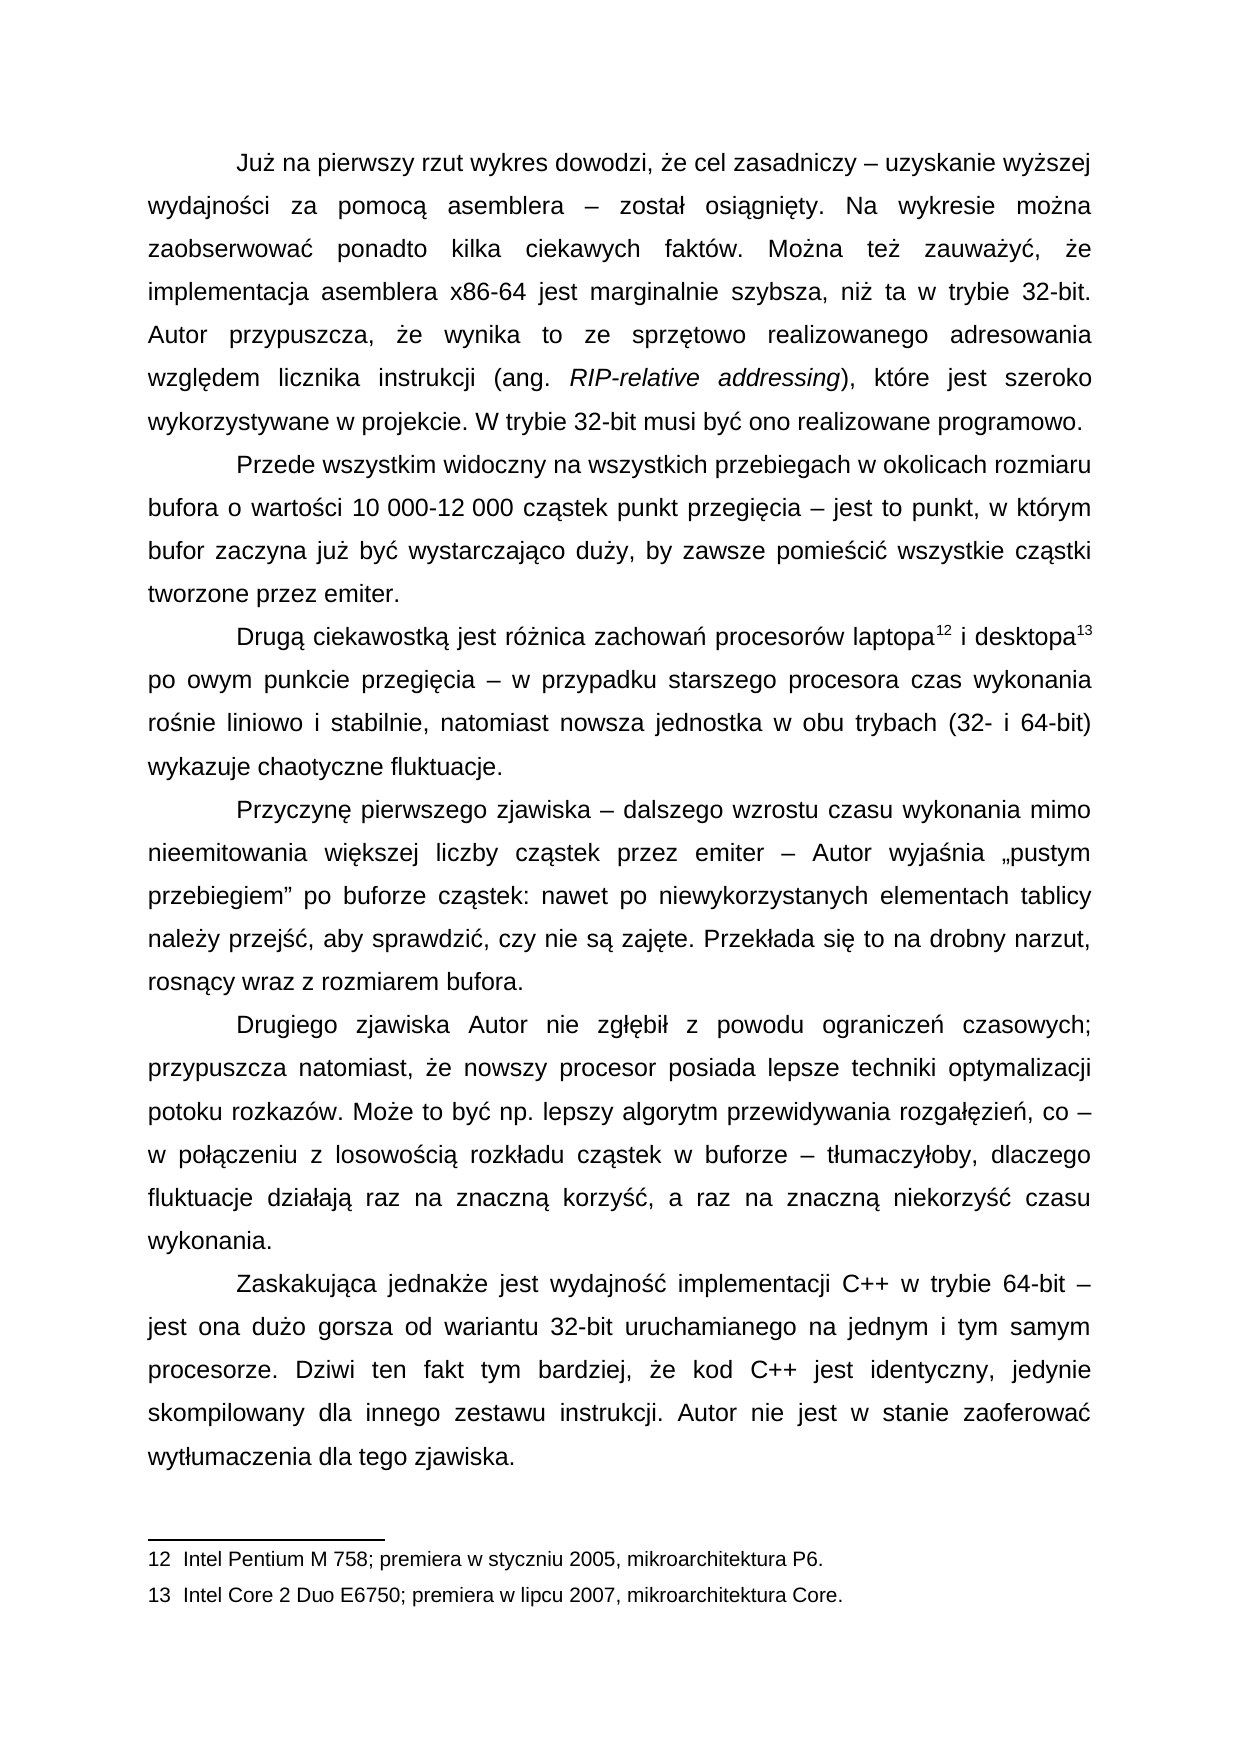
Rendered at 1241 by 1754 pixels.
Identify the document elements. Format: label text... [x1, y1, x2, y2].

text Drugiego zjawiska Autor nie zgłębił z powodu ograniczeń czasowych; przypuszcza natomiast, że nowszy procesor posiada lepsze techniki optymalizacji potoku rozkazów. Może to być np. lepszy algorytm przewidywania rozgałęzień, co – w połączeniu z losowością rozkładu cząstek w buforze – tłumaczyłoby, dlaczego fluktuacje działają raz na znaczną korzyść, a raz na znaczną niekorzyść czasu wykonania. [148, 1010, 1092, 1254]
text Intel Core 2 Duo E6750; premiera w lipcu 2007, mikroarchitektura Core. [148, 1582, 1092, 1606]
text Drugą ciekawostką jest różnica zachowań procesorów laptopa i desktopa po owym punkcie przegięcia – w przypadku starszego procesora czas wykonania rośnie liniowo i stabilnie, natomiast nowsza jednostka w obu trybach (32- i 64-bit) wykazuje chaotyczne fluktuacje. [148, 622, 1092, 780]
text Już na pierwszy rzut wykres dowodzi, że cel zasadniczy – uzyskanie wyższej wydajności za pomocą asemblera – został osiągnięty. Na wykresie można zaobserwować ponadto kilka ciekawych faktów. Można też zauważyć, że implementacja asemblera x86-64 jest marginalnie szybsza, niż ta w trybie 32-bit. Autor przypuszcza, że wynika to ze sprzętowo realizowanego adresowania względem licznika instrukcji (ang. RIP-relative addressing), które jest szeroko wykorzystywane w projekcie. W trybie 32-bit musi być ono realizowane programowo. [148, 148, 1092, 435]
text Przede wszystkim widoczny na wszystkich przebiegach w okolicach rozmiaru bufora o wartości 10 000-12 000 cząstek punkt przegięcia – jest to punkt, w którym bufor zaczyna już być wystarczająco duży, by zawsze pomieścić wszystkie cząstki tworzone przez emiter. [148, 449, 1092, 608]
text Intel Pentium M 758; premiera w styczniu 2005, mikroarchitektura P6. [148, 1546, 1092, 1570]
text Przyczynę pierwszego zjawiska – dalszego wzrostu czasu wykonania mimo nieemitowania większej liczby cząstek przez emiter – Autor wyjaśnia „pustym przebiegiem” po buforze cząstek: nawet po niewykorzystanych elementach tablicy należy przejść, aby sprawdzić, czy nie są zajęte. Przekłada się to na drobny narzut, rosnący wraz z rozmiarem bufora. [148, 794, 1092, 996]
text Zaskakująca jednakże jest wydajność implementacji C++ w trybie 64-bit – jest ona dużo gorsza od wariantu 32-bit uruchamianego na jednym i tym samym procesorze. Dziwi ten fakt tym bardziej, że kod C++ jest identyczny, jedynie skompilowany dla innego zestawu instrukcji. Autor nie jest w stanie zaoferować wytłumaczenia dla tego zjawiska. [148, 1269, 1092, 1470]
